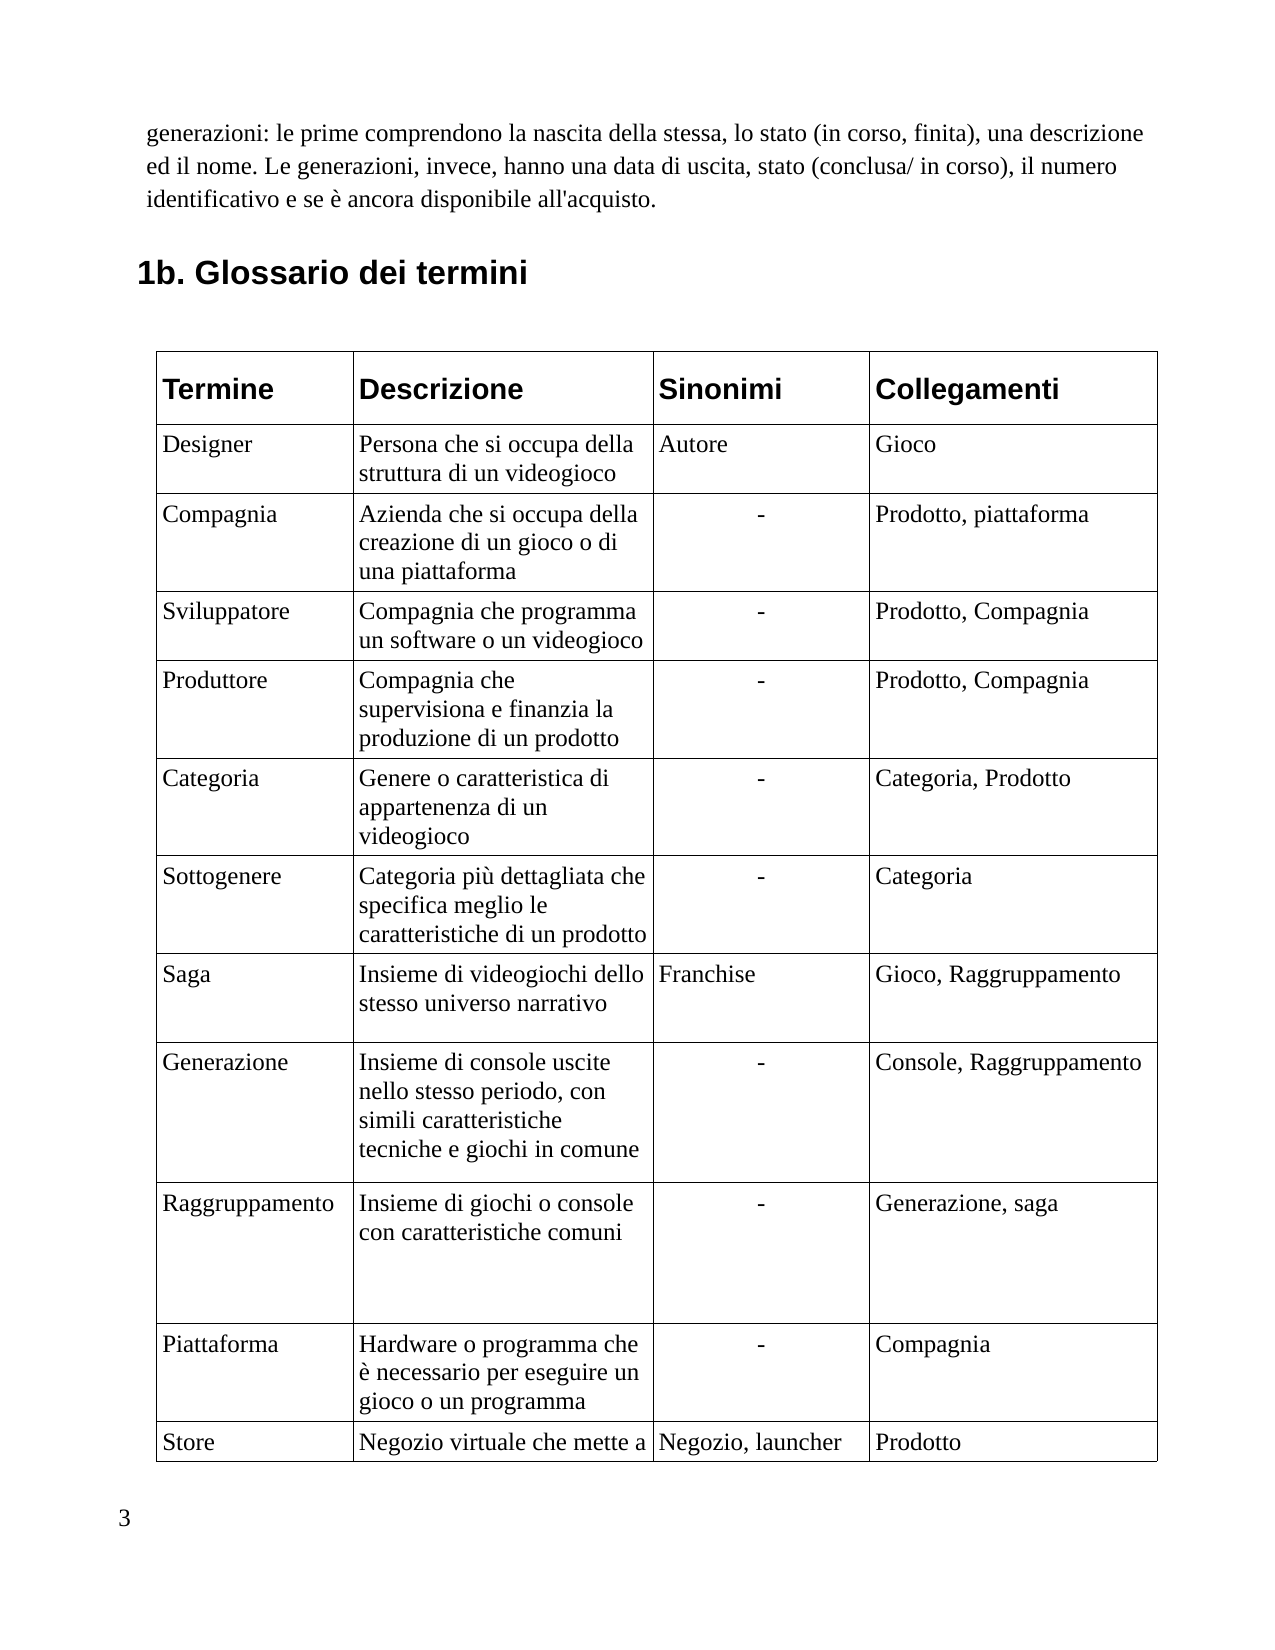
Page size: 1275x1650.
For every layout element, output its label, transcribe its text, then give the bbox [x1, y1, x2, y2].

table_cell - [654, 856, 869, 953]
table_cell Autore [654, 425, 869, 493]
table_cell Compagnia che supervisiona e finanzia la produzione di un prodotto [354, 661, 653, 757]
table_cell Compagnia [157, 494, 353, 591]
table_cell Produttore [157, 661, 353, 757]
table_cell Designer [157, 425, 353, 493]
table_cell - [654, 1183, 869, 1323]
table_cell Categoria più dettagliata che specifica meglio le caratteristiche di un prodotto [354, 856, 653, 953]
table_cell Saga [157, 954, 353, 1042]
table_cell Azienda che si occupa della creazione di un gioco o di una piattaforma [354, 494, 653, 591]
table_cell - [654, 592, 869, 660]
table_cell - [654, 494, 869, 591]
table_header Termine [157, 352, 353, 424]
table_cell Generazione, saga [870, 1183, 1157, 1323]
table_cell Prodotto, piattaforma [870, 494, 1157, 591]
table_cell Categoria, Prodotto [870, 759, 1157, 855]
table_header Collegamenti [870, 352, 1157, 424]
table_cell Piattaforma [157, 1324, 353, 1421]
table_cell Gioco, Raggruppamento [870, 954, 1157, 1042]
table_cell Gioco [870, 425, 1157, 493]
table_cell Raggruppamento [157, 1183, 353, 1323]
table_header Sinonimi [654, 352, 869, 424]
table_cell Generazione [157, 1043, 353, 1182]
table_cell Prodotto [870, 1422, 1157, 1461]
table_cell Categoria [870, 856, 1157, 953]
table_cell Negozio, launcher [654, 1422, 869, 1461]
table_cell Persona che si occupa della struttura di un videogioco [354, 425, 653, 493]
table_cell Prodotto, Compagnia [870, 661, 1157, 757]
table_cell Compagnia [870, 1324, 1157, 1421]
table_cell Genere o caratteristica di appartenenza di un videogioco [354, 759, 653, 855]
text generazioni: le prime comprendono la nascita della stessa, lo stato (in corso, finita), una descrizione ed il nome. Le generazioni, invece, hanno una data di uscita, stato (conclusa/ in corso), il numero identificativo e se è ancora disponibile all'acquisto. [146, 118, 1157, 213]
table_cell Sviluppatore [157, 592, 353, 660]
table_cell - [654, 661, 869, 757]
table_cell Prodotto, Compagnia [870, 592, 1157, 660]
table_cell - [654, 1043, 869, 1182]
subtitle 1b. Glossario dei termini [137, 253, 1157, 291]
table_cell - [654, 1324, 869, 1421]
table_cell Negozio virtuale che mette a [354, 1422, 653, 1461]
table_cell Sottogenere [157, 856, 353, 953]
table_header Descrizione [354, 352, 653, 424]
table_cell - [654, 759, 869, 855]
table_cell Insieme di giochi o console con caratteristiche comuni [354, 1183, 653, 1323]
table_cell Insieme di videogiochi dello stesso universo narrativo [354, 954, 653, 1042]
table_cell Categoria [157, 759, 353, 855]
table_cell Hardware o programma che è necessario per eseguire un gioco o un programma [354, 1324, 653, 1421]
table_cell Insieme di console uscite nello stesso periodo, con simili caratteristiche tecniche e giochi in comune [354, 1043, 653, 1182]
table_cell Franchise [654, 954, 869, 1042]
table_cell Compagnia che programma un software o un videogioco [354, 592, 653, 660]
table_cell Console, Raggruppamento [870, 1043, 1157, 1182]
table_cell Store [157, 1422, 353, 1461]
